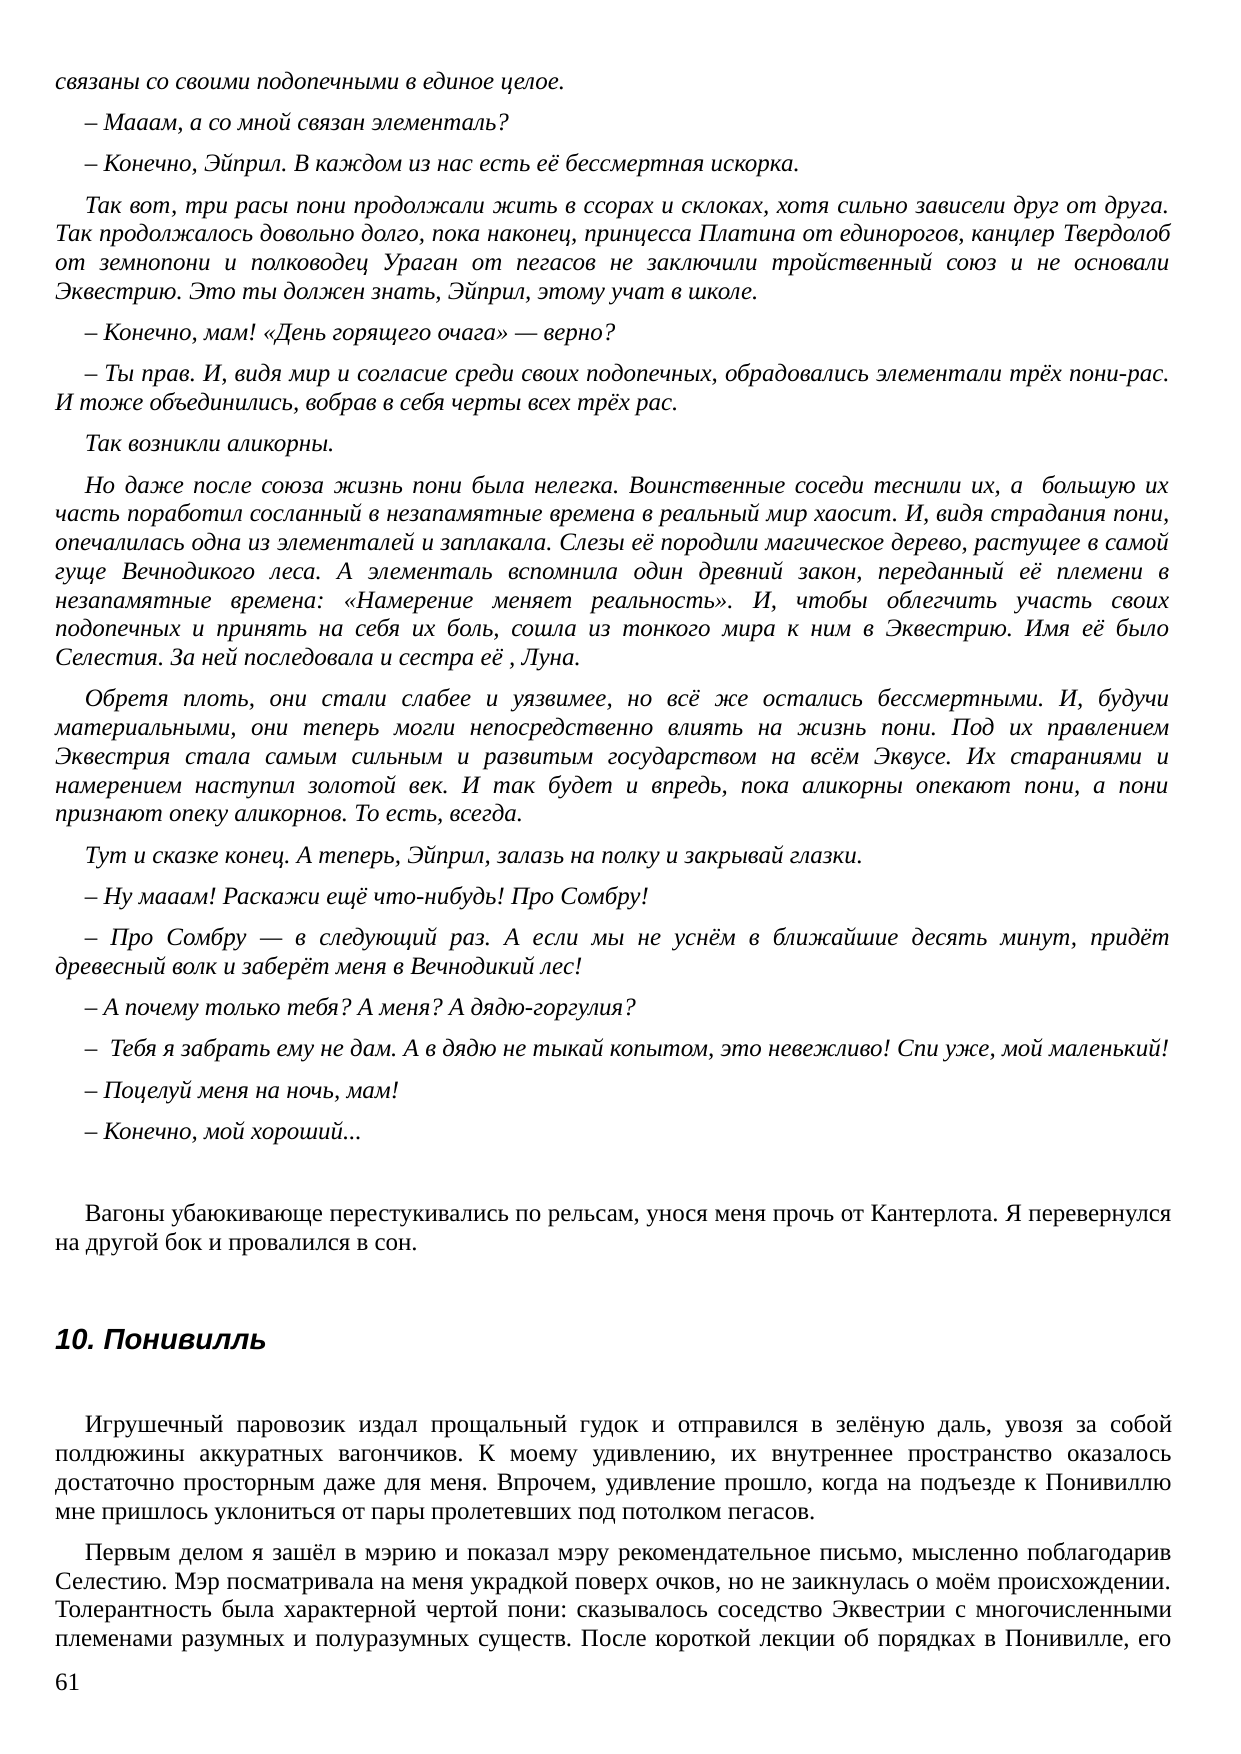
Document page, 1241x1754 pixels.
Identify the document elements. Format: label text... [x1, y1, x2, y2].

text Но даже после союза жизнь пони была нелегка. Воинственные соседи теснили их, а большую их часть поработил сосланный в незапамятные времена в реальный мир хаосит. И, видя страдания пони, опечалилась одна из элементалей и заплакала. Слезы её породили магическое дерево, растущее в самой гуще Вечнодикого леса. А элементаль вспомнила один древний закон, переданный её племени в незапамятные времена: «Намерение меняет реальность». И, чтобы облегчить участь своих подопечных и принять на себя их боль, сошла из тонкого мира к ним в Эквестрию. Имя её было Селестия. За ней последовала и сестра её , Луна. [55, 470, 1173, 671]
text Так возникли аликорны. [55, 428, 1173, 457]
text – Конечно, Эйприл. В каждом из нас есть её бессмертная искорка. [55, 148, 1173, 177]
text – Ты прав. И, видя мир и согласие среди своих подопечных, обрадовались элементали трёх пони-рас. И тоже объединились, вобрав в себя черты всех трёх рас. [55, 358, 1173, 416]
text Так вот, три расы пони продолжали жить в ссорах и склоках, хотя сильно зависели друг от друга. Так продолжалось довольно долго, пока наконец, принцесса Платина от единорогов, канцлер Твердолоб от земнопони и полководец Ураган от пегасов не заключили тройственный союз и не основали Эквестрию. Это ты должен знать, Эйприл, этому учат в школе. [55, 190, 1173, 305]
text – Тебя я забрать ему не дам. А в дядю не тыкай копытом, это невежливо! Спи уже, мой маленький! [55, 1033, 1173, 1062]
text Тут и сказке конец. А теперь, Эйприл, залазь на полку и закрывай глазки. [55, 840, 1173, 868]
text – Ну мааам! Раскажи ещё что-нибудь! Про Сомбру! [55, 881, 1173, 910]
text – Конечно, мой хороший... [55, 1116, 1173, 1145]
text – Про Сомбру — в следующий раз. А если мы не уснём в ближайшие десять минут, придёт древесный волк и заберёт меня в Вечнодикий лес! [55, 922, 1173, 980]
text – Поцелуй меня на ночь, мам! [55, 1075, 1173, 1103]
text Обретя плоть, они стали слабее и уязвимее, но всё же остались бессмертными. И, будучи материальными, они теперь могли непосредственно влиять на жизнь пони. Под их правлением Эквестрия стала самым сильным и развитым государством на всём Эквусе. Их стараниями и намерением наступил золотой век. И так будет и впредь, пока аликорны опекают пони, а пони признают опеку аликорнов. То есть, всегда. [55, 683, 1173, 827]
text – Конечно, мам! «День горящего очага» — верно? [55, 317, 1173, 346]
text связаны со своими подопечными в единое целое. [55, 66, 1173, 95]
text – Мааам, а со мной связан элементаль? [55, 107, 1173, 136]
text Вагоны убаюкивающе перестукивались по рельсам, унося меня прочь от Кантерлота. Я перевернулся на другой бок и провалился в сон. [55, 1198, 1173, 1256]
subtitle 10. Понивилль [55, 1322, 1173, 1356]
text Первым делом я зашёл в мэрию и показал мэру рекомендательное письмо, мысленно поблагодарив Селестию. Мэр посматривала на меня украдкой поверх очков, но не заикнулась о моём происхождении. Толерантность была характерной чертой пони: сказывалось соседство Эквестрии с многочисленными племенами разумных и полуразумных существ. После короткой лекции об порядках в Понивилле, его [55, 1537, 1173, 1652]
text Игрушечный паровозик издал прощальный гудок и отправился в зелёную даль, увозя за собой полдюжины аккуратных вагончиков. К моему удивлению, их внутреннее пространство оказалось достаточно просторным даже для меня. Впрочем, удивление прошло, когда на подъезде к Понивиллю мне пришлось уклониться от пары пролетевших под потолком пегасов. [55, 1409, 1173, 1524]
text – А почему только тебя? А меня? А дядю-горгулия? [55, 992, 1173, 1021]
